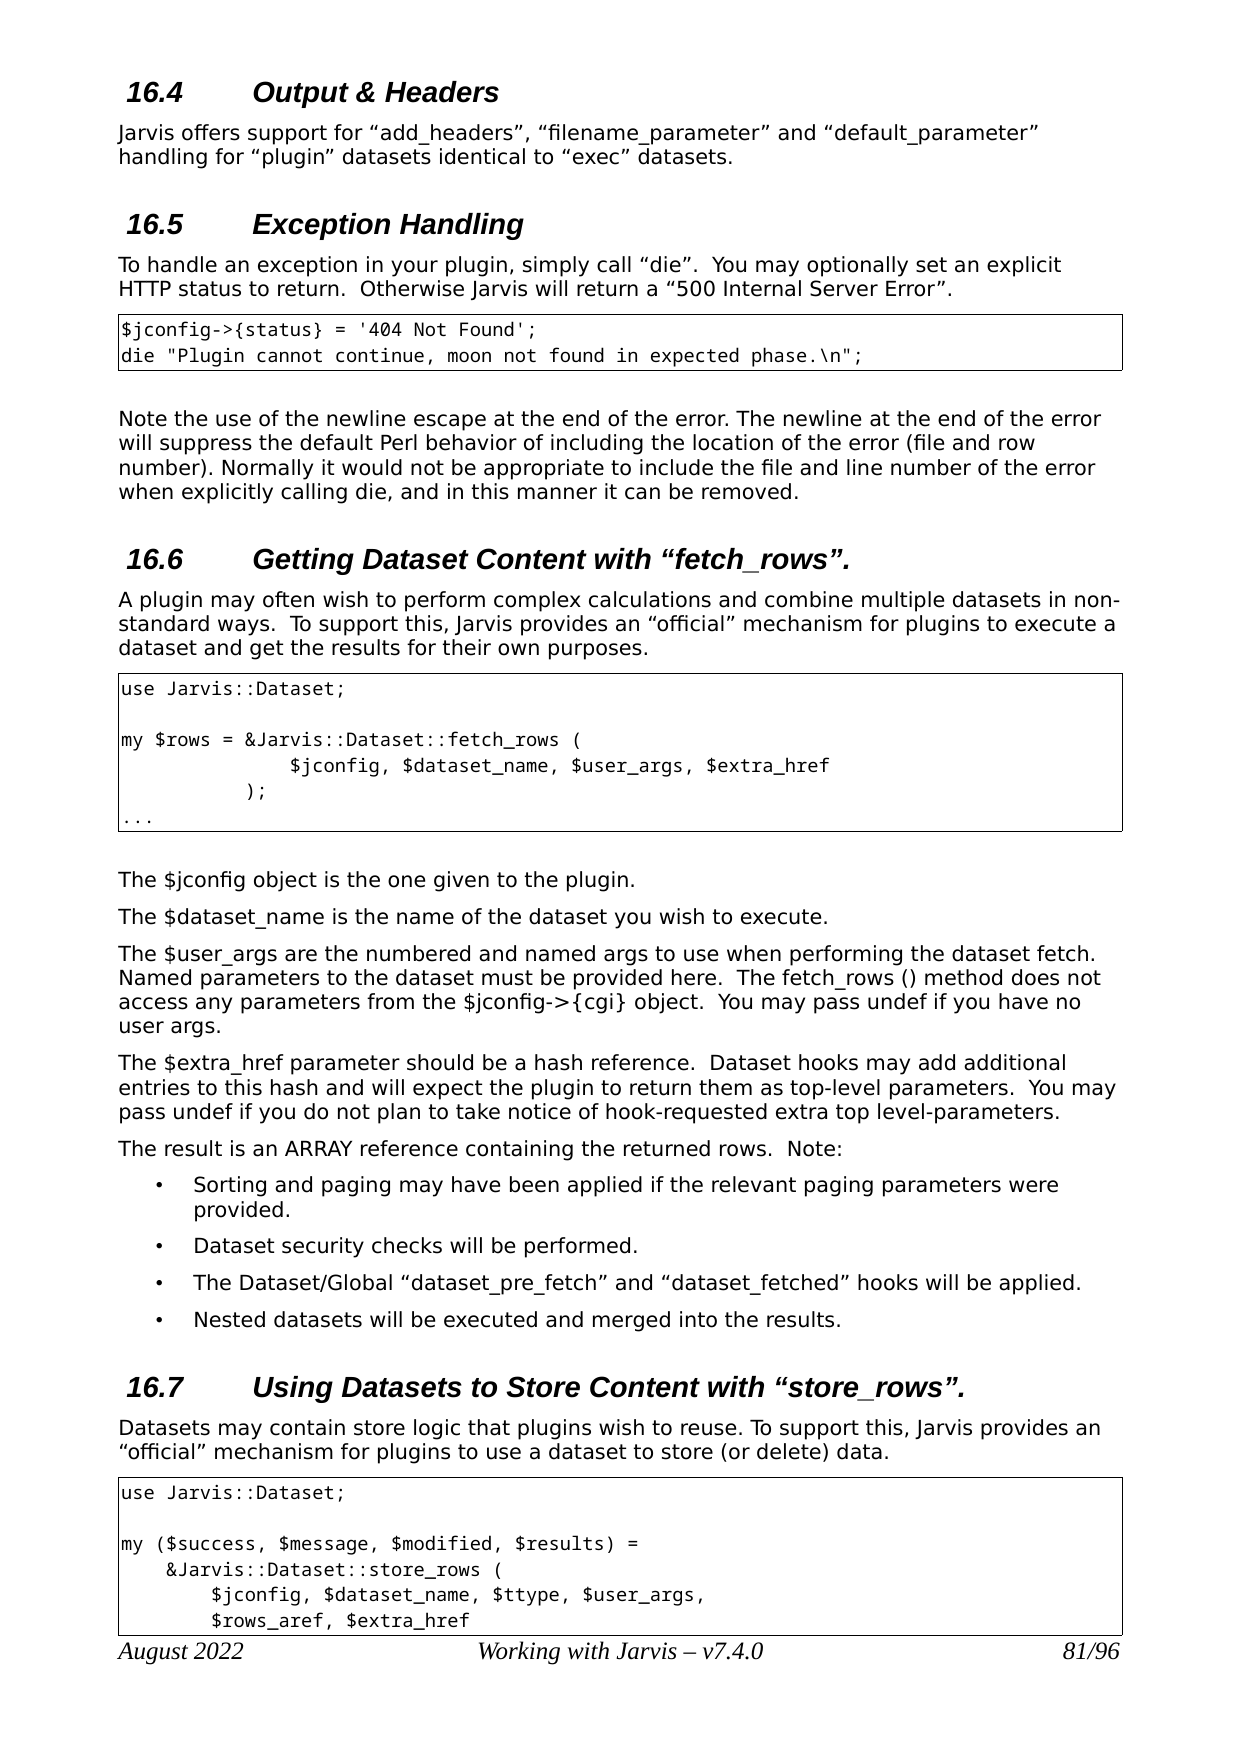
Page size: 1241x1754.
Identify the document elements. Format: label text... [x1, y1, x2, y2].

list The Dataset/Global “dataset_pre_fetch” and “dataset_fetched” hooks will be applied. [156, 1271, 1122, 1296]
text use Jarvis::Dataset; [119, 674, 1122, 701]
text The $extra_href parameter should be a hash reference. Dataset hooks may add additional entries to this hash and will expect the plugin to return them as top-level parameters. You may pass undef if you do not plan to take notice of hook-requested extra top level-parameters. [118, 1051, 1122, 1124]
text use Jarvis::Dataset; [119, 1478, 1122, 1505]
text &Jarvis::Dataset::store_rows ( [119, 1553, 1122, 1579]
subtitle Using Datasets to Store Content with “store_rows”. [118, 1370, 1122, 1403]
text Jarvis offers support for “add_headers”, “filename_parameter” and “default_parameter” handling for “plugin” datasets identical to “exec” datasets. [118, 121, 1122, 169]
text my ($success, $message, $modified, $results) = [119, 1528, 1122, 1553]
list Nested datasets will be executed and merged into the results. [156, 1308, 1122, 1332]
subtitle Exception Handling [118, 207, 1122, 241]
subtitle Getting Dataset Content with “fetch_rows”. [118, 542, 1122, 575]
text The $jconfig object is the one given to the plugin. [118, 868, 1122, 892]
text ); [119, 775, 1122, 801]
text The result is an ARRAY reference containing the returned rows. Note: [118, 1137, 1122, 1161]
subtitle Output & Headers [118, 75, 1122, 108]
text To handle an exception in your plugin, simply call “die”. You may optionally set an explicit HTTP status to return. Otherwise Jarvis will return a “500 Internal Server Error”. [118, 253, 1122, 302]
list Dataset security checks will be performed. [156, 1234, 1122, 1259]
text The $dataset_name is the name of the dataset you wish to execute. [118, 905, 1122, 929]
text my $rows = &Jarvis::Dataset::fetch_rows ( [119, 724, 1122, 750]
text die "Plugin cannot continue, moon not found in expected phase.\n"; [119, 340, 1122, 370]
list Sorting and paging may have been applied if the relevant paging parameters were provided. [156, 1173, 1122, 1222]
text Note the use of the newline escape at the end of the error. The newline at the end of the error will suppress the default Perl behavior of including the location of the error (file and row number). Normally it would not be appropriate to include the file and line number of the error when explicitly calling die, and in this manner it can be removed. [118, 407, 1122, 504]
text $rows_aref, $extra_href [119, 1604, 1122, 1635]
text A plugin may often wish to perform complex calculations and combine multiple datasets in non-standard ways. To support this, Jarvis provides an “official” mechanism for plugins to execute a dataset and get the results for their own purposes. [118, 588, 1122, 661]
text $jconfig, $dataset_name, $user_args, $extra_href [119, 750, 1122, 775]
text $jconfig, $dataset_name, $ttype, $user_args, [119, 1579, 1122, 1604]
text $jconfig->{status} = '404 Not Found'; [119, 315, 1122, 340]
text The $user_args are the numbered and named args to use when performing the dataset fetch. Named parameters to the dataset must be provided here. The fetch_rows () method does not access any parameters from the $jconfig->{cgi} object. You may pass undef if you have no user args. [118, 942, 1122, 1039]
text ... [119, 801, 1122, 831]
text Datasets may contain store logic that plugins wish to reuse. To support this, Jarvis provides an “official” mechanism for plugins to use a dataset to store (or delete) data. [118, 1416, 1122, 1464]
